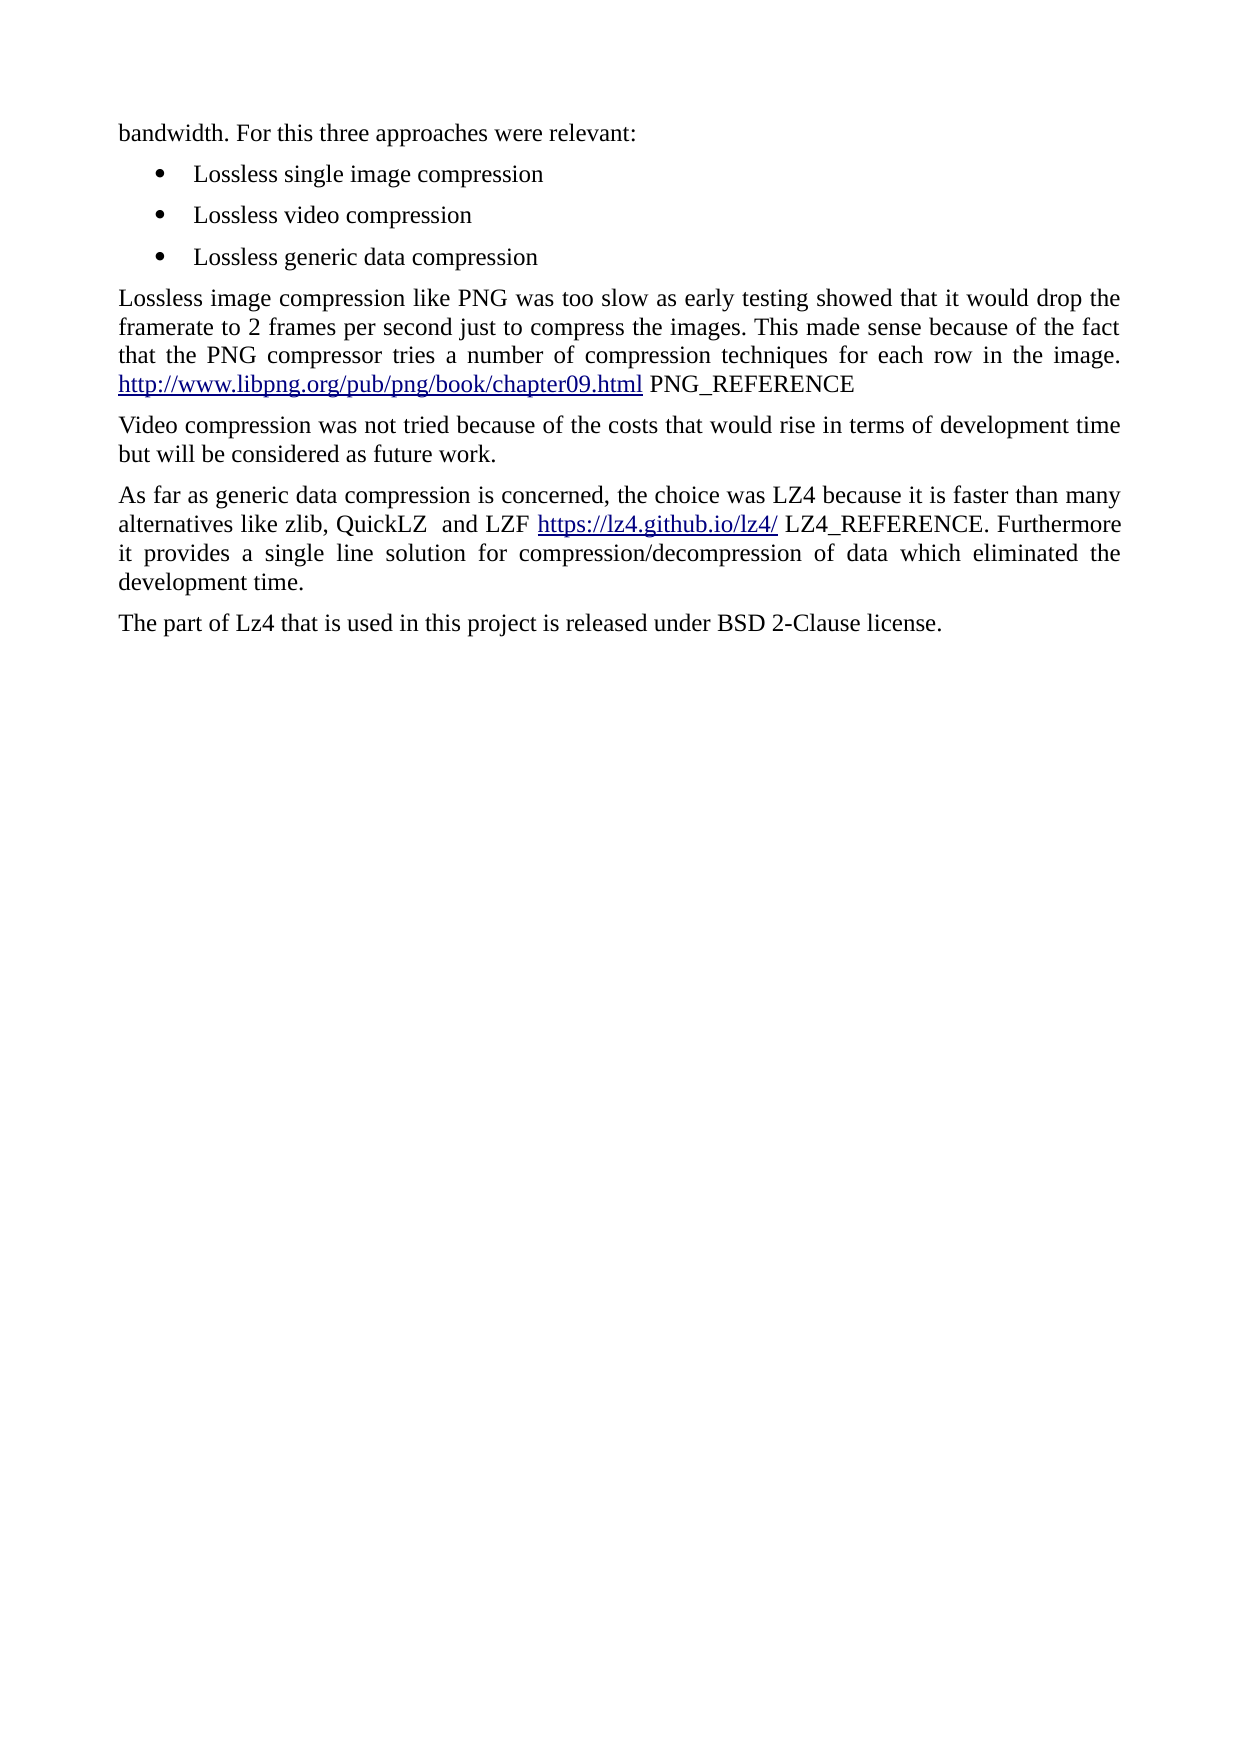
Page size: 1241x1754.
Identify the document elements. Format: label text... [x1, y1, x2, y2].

list Lossless single image compression [156, 159, 1122, 188]
text Lossless image compression like PNG was too slow as early testing showed that it would drop the framerate to 2 frames per second just to compress the images. This made sense because of the fact that the PNG compressor tries a number of compression techniques for each row in the image. http://www.libpng.org/pub/png/book/chapter09.html PNG_REFERENCE [118, 283, 1122, 398]
text As far as generic data compression is concerned, the choice was LZ4 because it is faster than many alternatives like zlib, QuickLZ and LZF https://lz4.github.io/lz4/ LZ4_REFERENCE. Furthermore it provides a single line solution for compression/decompression of data which eliminated the development time. [118, 481, 1122, 596]
text Video compression was not tried because of the costs that would rise in terms of development time but will be considered as future work. [118, 411, 1122, 468]
text bandwidth. For this three approaches were relevant: [118, 118, 1122, 147]
text The part of Lz4 that is used in this project is released under BSD 2-Clause license. [118, 608, 1122, 637]
list Lossless video compression [156, 201, 1122, 229]
list Lossless generic data compression [156, 242, 1122, 271]
